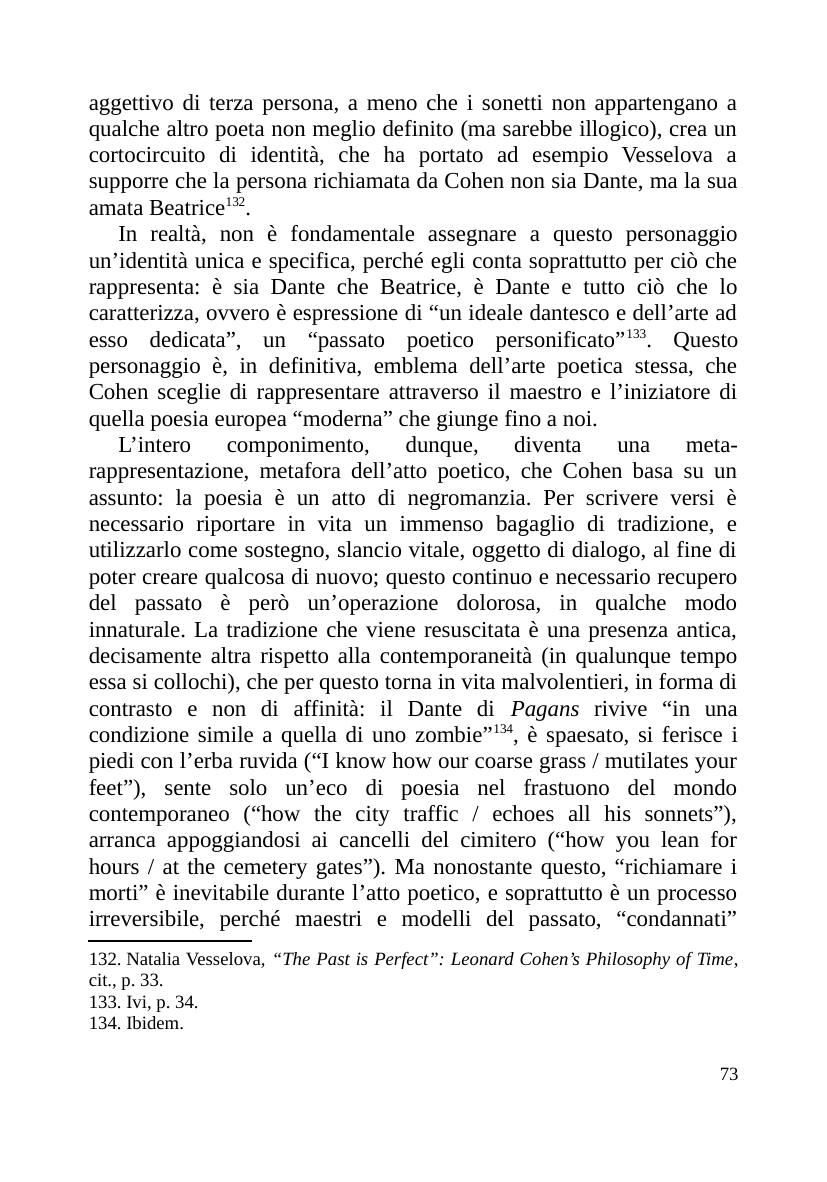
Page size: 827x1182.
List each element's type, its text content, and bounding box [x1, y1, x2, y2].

text In realtà, non è fondamentale assegnare a questo personaggio un’identità unica e specifica, perché egli conta soprattutto per ciò che rappresenta: è sia Dante che Beatrice, è Dante e tutto ciò che lo caratterizza, ovvero è espressione di “un ideale dantesco e dell’arte ad esso dedicata”, un “passato poetico personificato”. Questo personaggio è, in definitiva, emblema dell’arte poetica stessa, che Cohen sceglie di rappresentare attraverso il maestro e l’iniziatore di quella poesia europea “moderna” che giunge fino a noi. [88, 220, 738, 431]
text Natalia Vesselova, “The Past is Perfect”: Leonard Cohen’s Philosophy of Time, cit., p. 33. [88, 947, 738, 991]
text Ivi, p. 34. [88, 991, 738, 1012]
text aggettivo di terza persona, a meno che i sonetti non appartengano a qualche altro poeta non meglio definito (ma sarebbe illogico), crea un cortocircuito di identità, che ha portato ad esempio Vesselova a supporre che la persona richiamata da Cohen non sia Dante, ma la sua amata Beatrice. [88, 88, 738, 220]
text Ibidem. [88, 1012, 738, 1034]
text L’intero componimento, dunque, diventa una meta-rappresentazione, metafora dell’atto poetico, che Cohen basa su un assunto: la poesia è un atto di negromanzia. Per scrivere versi è necessario riportare in vita un immenso bagaglio di tradizione, e utilizzarlo come sostegno, slancio vitale, oggetto di dialogo, al fine di poter creare qualcosa di nuovo; questo continuo e necessario recupero del passato è però un’operazione dolorosa, in qualche modo innaturale. La tradizione che viene resuscitata è una presenza antica, decisamente altra rispetto alla contemporaneità (in qualunque tempo essa si collochi), che per questo torna in vita malvolentieri, in forma di contrasto e non di affinità: il Dante di Pagans rivive “in una condizione simile a quella di uno zombie”, è spaesato, si ferisce i piedi con l’erba ruvida (“I know how our coarse grass / mutilates your feet”), sente solo un’eco di poesia nel frastuono del mondo contemporaneo (“how the city traffic / echoes all his sonnets”), arranca appoggiandosi ai cancelli del cimitero (“how you lean for hours / at the cemetery gates”). Ma nonostante questo, “richiamare i morti” è inevitabile durante l’atto poetico, e soprattutto è un processo irreversibile, perché maestri e modelli del passato, “condannati” [88, 431, 738, 932]
